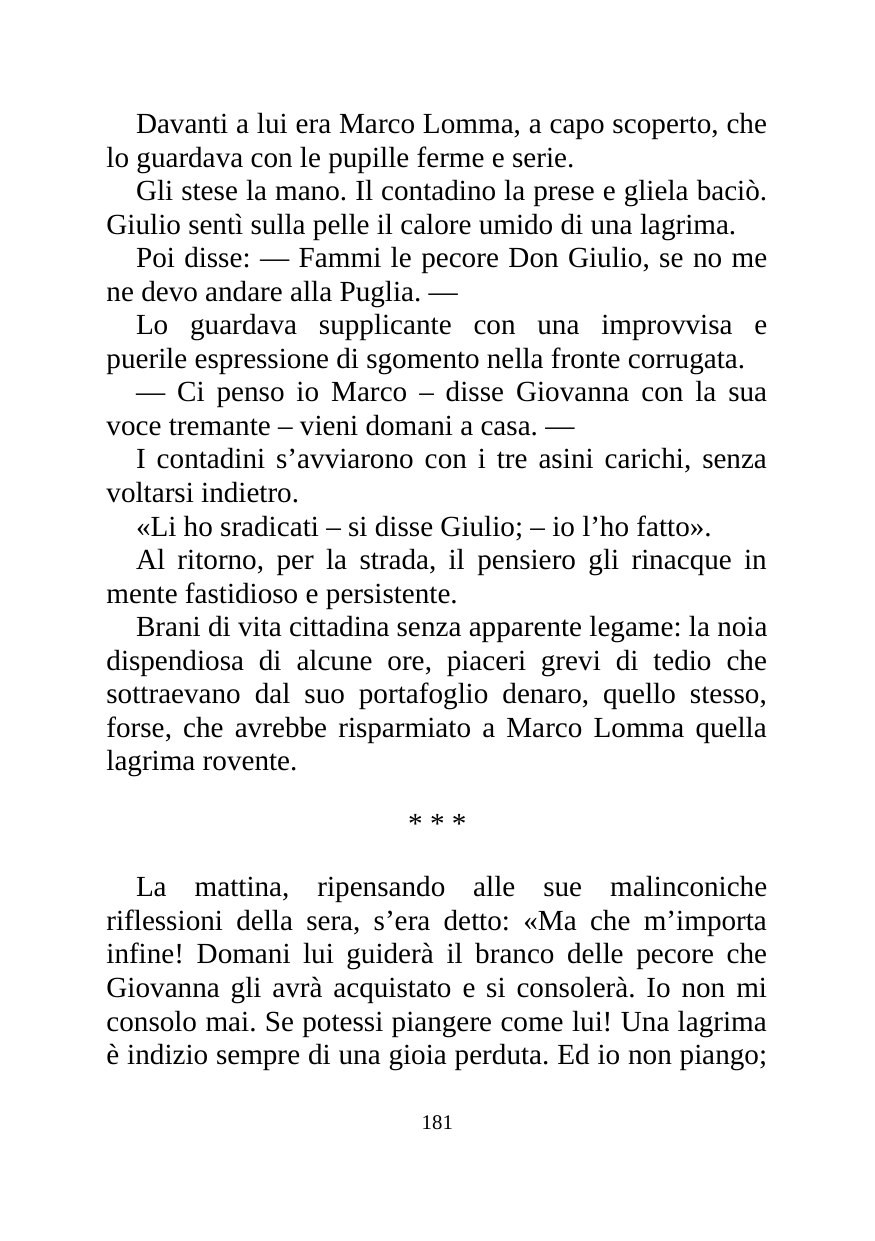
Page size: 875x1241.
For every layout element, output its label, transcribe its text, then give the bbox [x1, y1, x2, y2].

text Gli stese la mano. Il contadino la prese e gliela baciò. Giulio sentì sulla pelle il calore umido di una lagrima. [106, 173, 768, 240]
text — Ci penso io Marco – disse Giovanna con la sua voce tremante – vieni domani a casa. — [106, 374, 768, 442]
text Davanti a lui era Marco Lomma, a capo scoperto, che lo guardava con le pupille ferme e serie. [106, 106, 768, 173]
text Brani di vita cittadina senza apparente legame: la noia dispendiosa di alcune ore, piaceri grevi di tedio che sottraevano dal suo portafoglio denaro, quello stesso, forse, che avrebbe risparmiato a Marco Lomma quella lagrima rovente. [106, 609, 768, 777]
text Lo guardava supplicante con una improvvisa e puerile espressione di sgomento nella fronte corrugata. [106, 307, 768, 374]
text «Li ho sradicati – si disse Giulio; – io l’ho fatto». [106, 509, 768, 542]
text * * * [106, 807, 768, 840]
text Al ritorno, per la strada, il pensiero gli rinacque in mente fastidioso e persistente. [106, 542, 768, 609]
text La mattina, ripensando alle sue malinconiche riflessioni della sera, s’era detto: «Ma che m’importa infine! Domani lui guiderà il branco delle pecore che Giovanna gli avrà acquistato e si consolerà. Io non mi consolo mai. Se potessi piangere come lui! Una lagrima è indizio sempre di una gioia perduta. Ed io non piango; [106, 869, 768, 1071]
text I contadini s’avviarono con i tre asini carichi, senza voltarsi indietro. [106, 442, 768, 509]
text Poi disse: — Fammi le pecore Don Giulio, se no me ne devo andare alla Puglia. — [106, 240, 768, 307]
